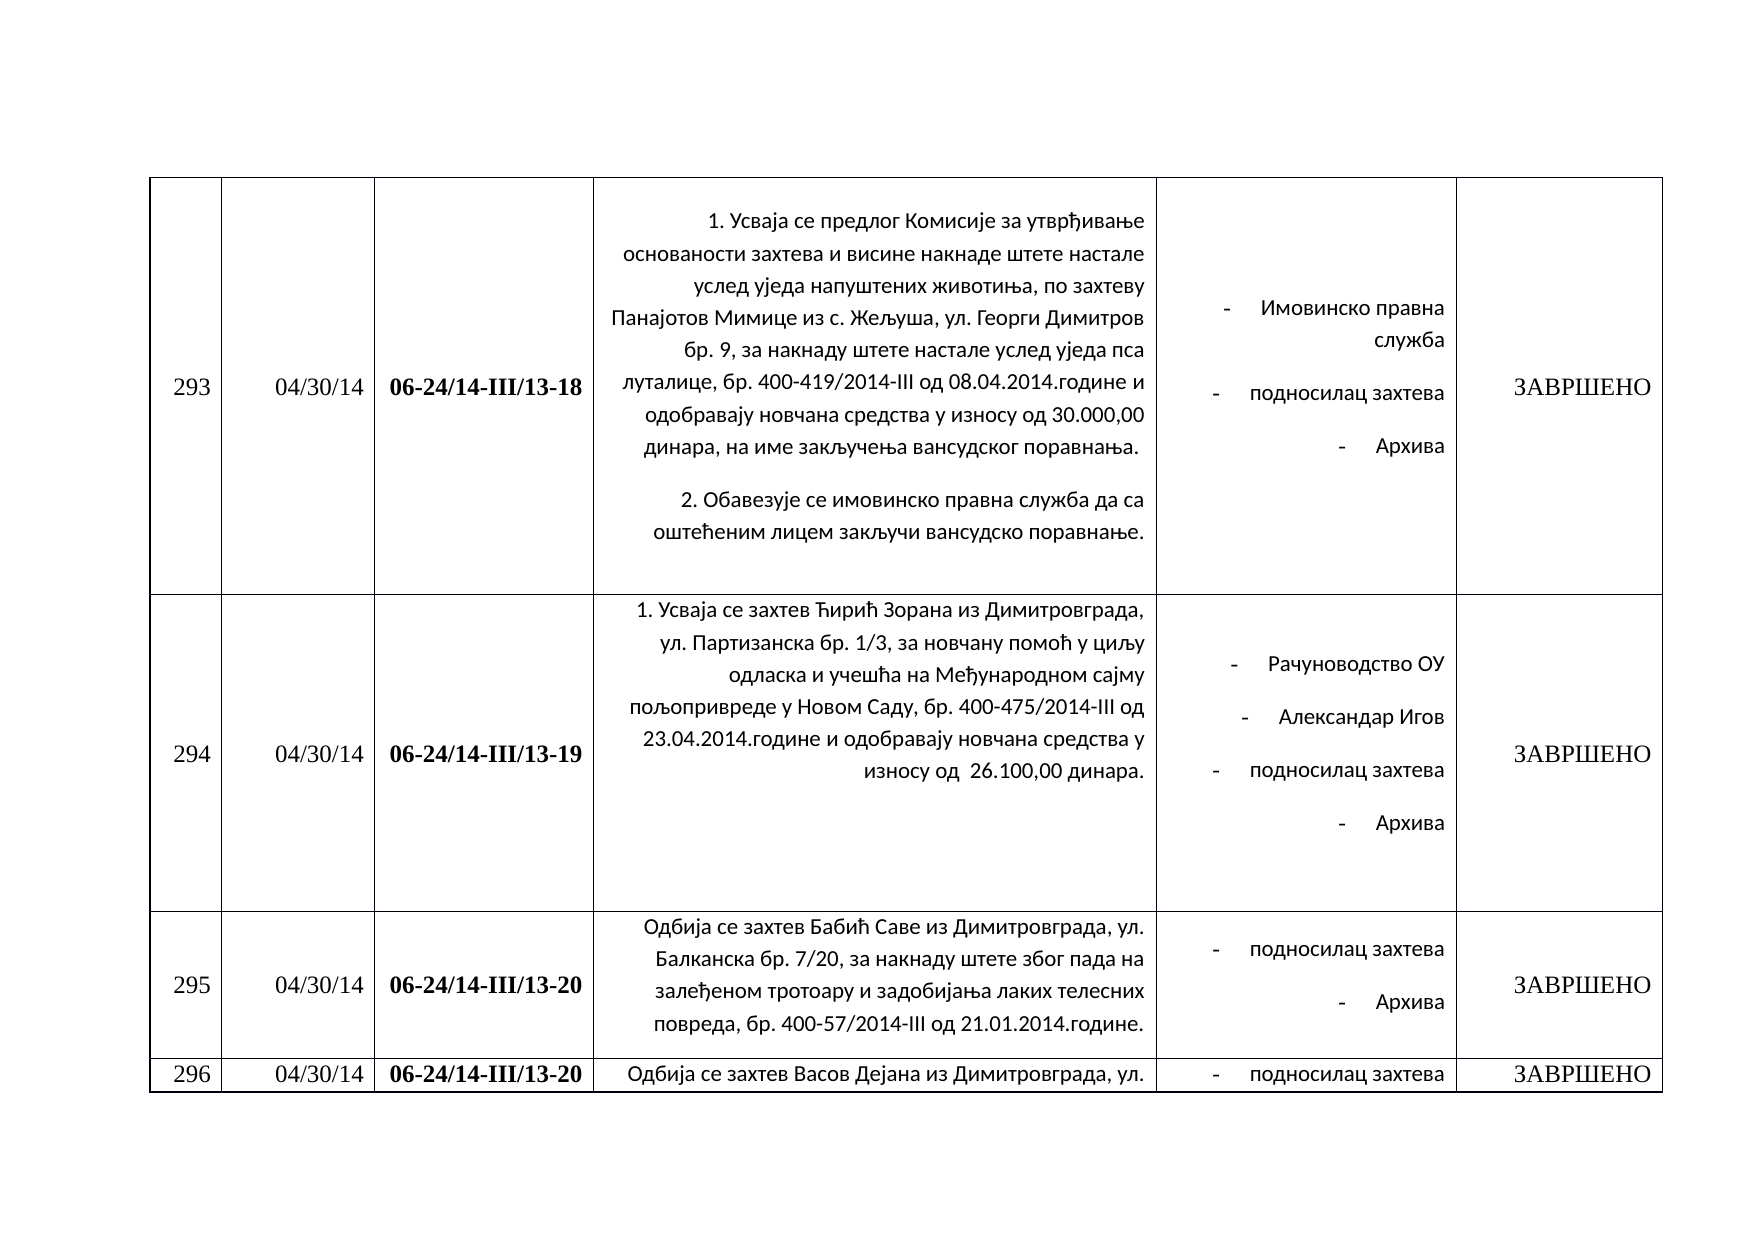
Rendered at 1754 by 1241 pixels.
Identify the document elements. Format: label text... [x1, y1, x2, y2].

table_cell 1. Усваја се захтев Ћирић Зорана из Димитровграда, ул. Партизанска бр. 1/3, за новчану помоћ у циљу одласка и учешћа на Међународном сајму пољопривреде у Новом Саду, бр. 400-475/2014-III од 23.04.2014.године и одобравају новчана средства у износу од 26.100,00 динара. [594, 595, 1156, 911]
table_cell 294 [151, 595, 221, 911]
table_cell 295 [151, 912, 221, 1058]
table_cell 06-24/14-III/13-20 [375, 1059, 593, 1091]
table_cell Одбија се захтев Васов Дејана из Димитровграда, ул. [594, 1059, 1156, 1091]
table_cell 296 [151, 1059, 221, 1091]
table_cell 1. Усваја се предлог Комисије за утврђивање основаности захтева и висине накнаде штете настале услед уједа напуштених животиња, по захтеву Панајотов Мимице из с. Жељуша, ул. Георги Димитров бр. 9, за накнаду штете настале услед уједа пса луталице, бр. 400-419/2014-III од 08.04.2014.године и одобравају новчана средства у износу од 30.000,00 динара, на име закључења вансудског поравнања. 2. Обавезује се имовинско правна служба да са оштећеним лицем закључи вансудско поравнање. [594, 178, 1156, 594]
table_cell ЗАВРШЕНО [1457, 595, 1662, 911]
table_cell 30.04.14 [222, 178, 374, 594]
table_cell 06-24/14-III/13-19 [375, 595, 593, 911]
table_cell подносилац захтева [1157, 1059, 1456, 1091]
table_cell 06-24/14-III/13-20 [375, 912, 593, 1058]
table_cell 06-24/14-III/13-18 [375, 178, 593, 594]
table_cell ЗАВРШЕНО [1457, 912, 1662, 1058]
table_cell Рачуноводство ОУ Александар Игов подносилац захтева Архива [1157, 595, 1456, 911]
table_cell Имовинско правна служба подносилац захтева Архива [1157, 178, 1456, 594]
table_cell 293 [151, 178, 221, 594]
table_cell 30.04.14 [222, 912, 374, 1058]
table_cell 30.04.14 [222, 1059, 374, 1091]
table_cell 30.04.14 [222, 595, 374, 911]
table_cell Одбија се захтев Бабић Саве из Димитровграда, ул. Балканска бр. 7/20, за накнаду штете због пада на залеђеном тротоару и задобијања лаких телесних повреда, бр. 400-57/2014-III од 21.01.2014.године. [594, 912, 1156, 1058]
table_cell ЗАВРШЕНО [1457, 178, 1662, 594]
table_cell подносилац захтева Архива [1157, 912, 1456, 1058]
table_cell ЗАВРШЕНО [1457, 1059, 1662, 1091]
